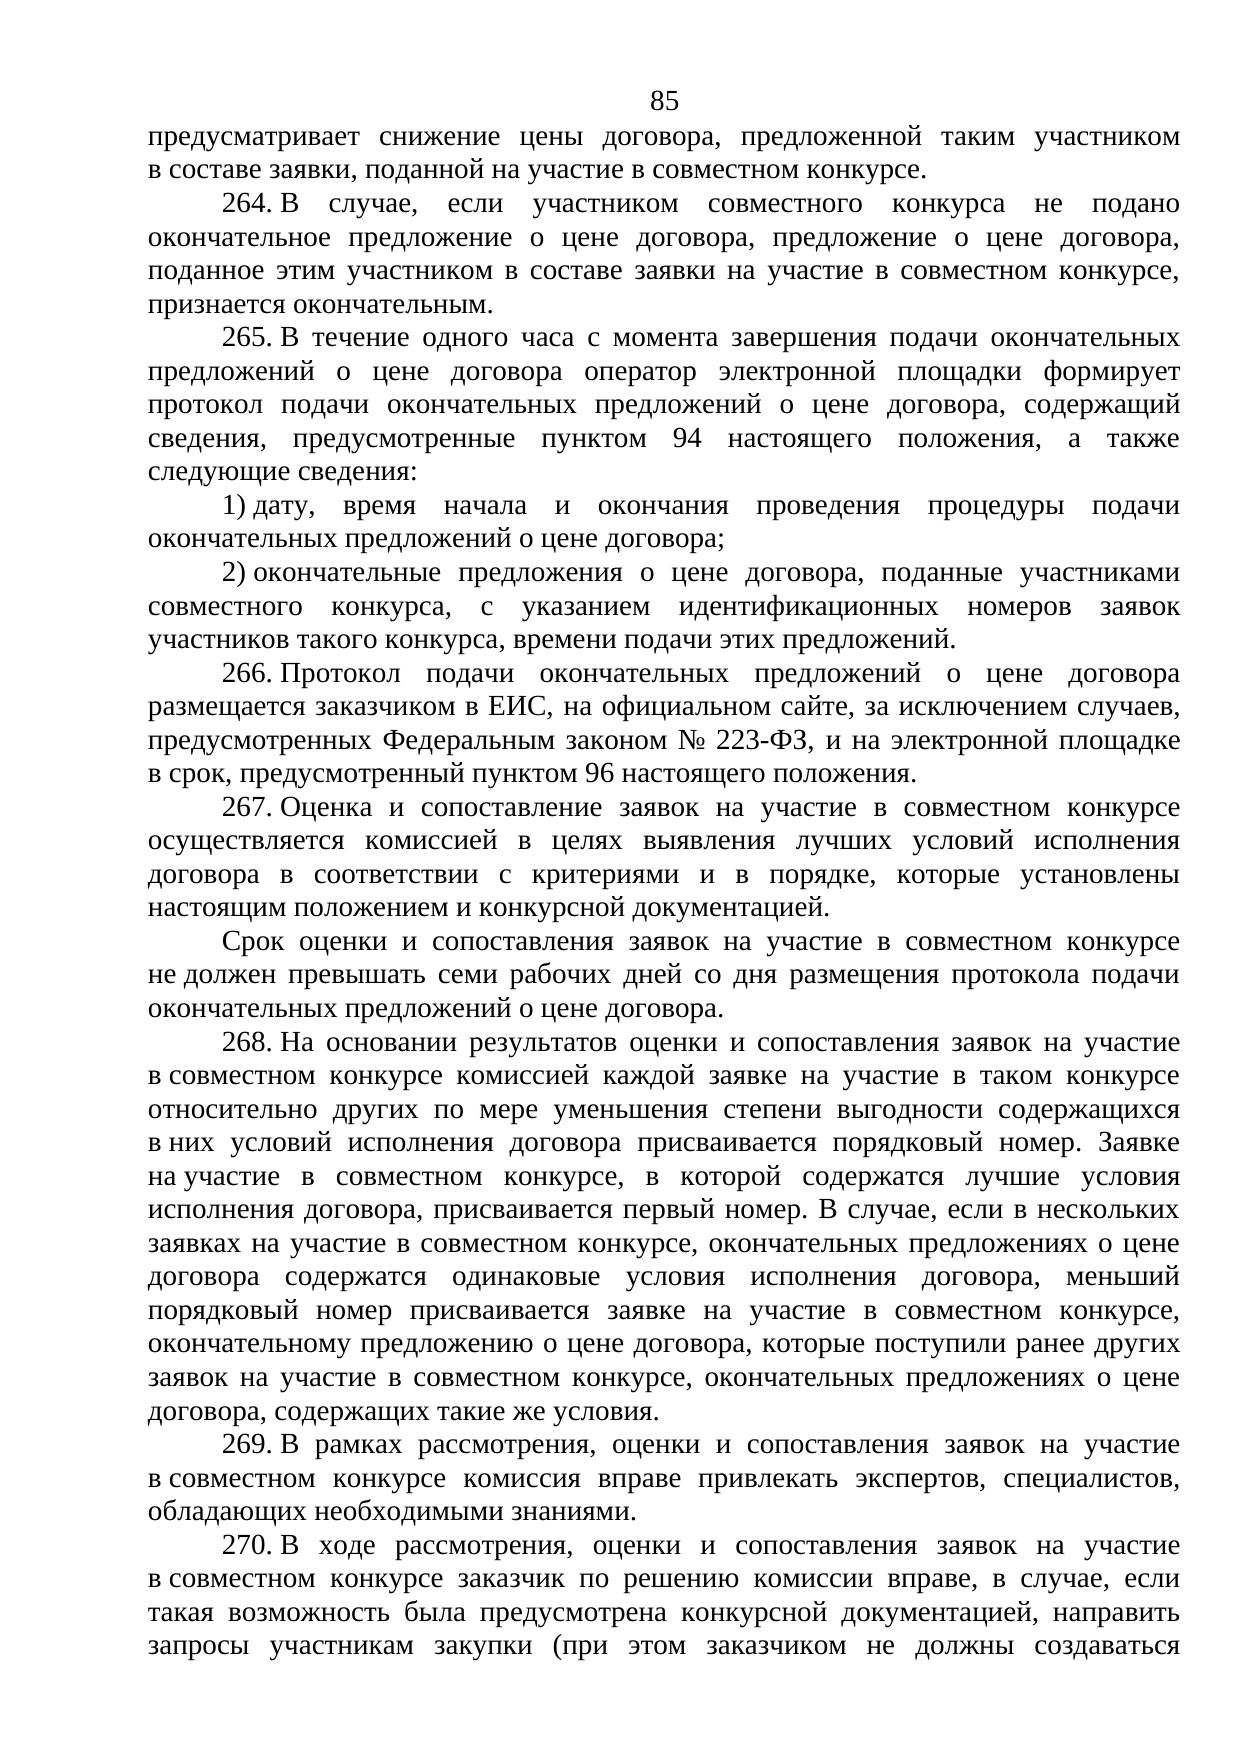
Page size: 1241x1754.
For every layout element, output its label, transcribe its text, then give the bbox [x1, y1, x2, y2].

text 266. Протокол подачи окончательных предложений о цене договора размещается заказчиком в ЕИС, на официальном сайте, за исключением случаев, предусмотренных Федеральным законом № 223-ФЗ, и на электронной площадке в срок, предусмотренный пунктом 96 настоящего положения. [148, 655, 1181, 789]
text 264. В случае, если участником совместного конкурса не подано окончательное предложение о цене договора, предложение о цене договора, поданное этим участником в составе заявки на участие в совместном конкурсе, признается окончательным. [148, 185, 1181, 319]
text 267. Оценка и сопоставление заявок на участие в совместном конкурсе осуществляется комиссией в целях выявления лучших условий исполнения договора в соответствии с критериями и в порядке, которые установлены настоящим положением и конкурсной документацией. [148, 789, 1181, 923]
text 2) окончательные предложения о цене договора, поданные участниками совместного конкурса, с указанием идентификационных номеров заявок участников такого конкурса, времени подачи этих предложений. [148, 554, 1181, 655]
text предусматривает снижение цены договора, предложенной таким участником в составе заявки, поданной на участие в совместном конкурсе. [148, 118, 1181, 185]
text 268. На основании результатов оценки и сопоставления заявок на участие в совместном конкурсе комиссией каждой заявке на участие в таком конкурсе относительно других по мере уменьшения степени выгодности содержащихся в них условий исполнения договора присваивается порядковый номер. Заявке на участие в совместном конкурсе, в которой содержатся лучшие условия исполнения договора, присваивается первый номер. В случае, если в нескольких заявках на участие в совместном конкурсе, окончательных предложениях о цене договора содержатся одинаковые условия исполнения договора, меньший порядковый номер присваивается заявке на участие в совместном конкурсе, окончательному предложению о цене договора, которые поступили ранее других заявок на участие в совместном конкурсе, окончательных предложениях о цене договора, содержащих такие же условия. [148, 1024, 1181, 1426]
text Срок оценки и сопоставления заявок на участие в совместном конкурсе не должен превышать семи рабочих дней со дня размещения протокола подачи окончательных предложений о цене договора. [148, 923, 1181, 1024]
text 270. В ходе рассмотрения, оценки и сопоставления заявок на участие в совместном конкурсе заказчик по решению комиссии вправе, в случае, если такая возможность была предусмотрена конкурсной документацией, направить запросы участникам закупки (при этом заказчиком не должны создаваться [148, 1527, 1181, 1661]
text 1) дату, время начала и окончания проведения процедуры подачи окончательных предложений о цене договора; [148, 487, 1181, 554]
text 269. В рамках рассмотрения, оценки и сопоставления заявок на участие в совместном конкурсе комиссия вправе привлекать экспертов, специалистов, обладающих необходимыми знаниями. [148, 1426, 1181, 1527]
text 265. В течение одного часа с момента завершения подачи окончательных предложений о цене договора оператор электронной площадки формирует протокол подачи окончательных предложений о цене договора, содержащий сведения, предусмотренные пунктом 94 настоящего положения, а также следующие сведения: [148, 319, 1181, 487]
